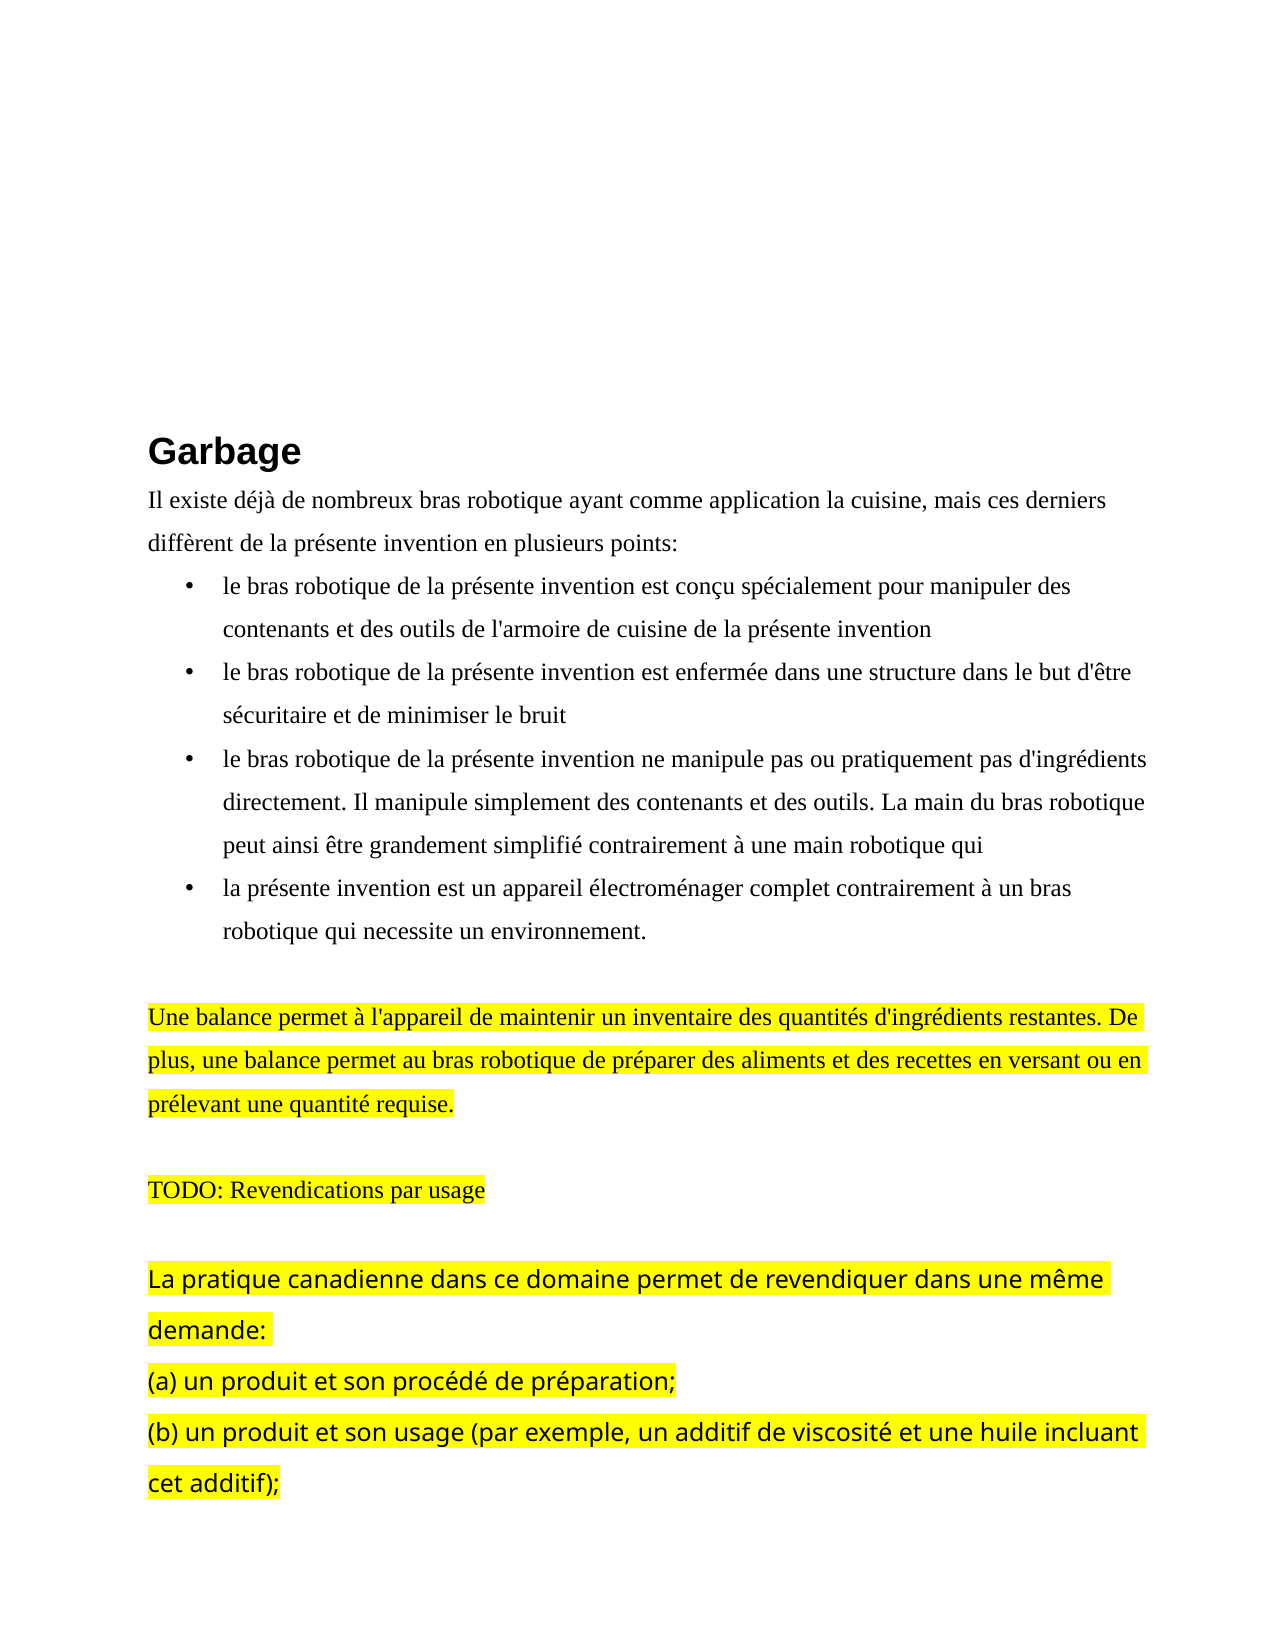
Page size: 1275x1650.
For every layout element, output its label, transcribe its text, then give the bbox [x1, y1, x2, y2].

list le bras robotique de la présente invention ne manipule pas ou pratiquement pas d'ingrédients directement. Il manipule simplement des contenants et des outils. La main du bras robotique peut ainsi être grandement simplifié contrairement à une main robotique qui [185, 744, 1157, 859]
text (b) un produit et son usage (par exemple, un additif de viscosité et une huile incluant cet additif); [148, 1414, 1157, 1499]
list le bras robotique de la présente invention est conçu spécialement pour manipuler des contenants et des outils de l'armoire de cuisine de la présente invention [185, 571, 1157, 643]
list la présente invention est un appareil électroménager complet contrairement à un bras robotique qui necessite un environnement. [185, 873, 1157, 945]
subtitle Garbage [148, 429, 1157, 472]
text (a) un produit et son procédé de préparation; [148, 1363, 1157, 1397]
text La pratique canadienne dans ce domaine permet de revendiquer dans une même demande: [148, 1261, 1157, 1346]
list le bras robotique de la présente invention est enfermée dans une structure dans le but d'être sécuritaire et de minimiser le bruit [185, 657, 1157, 729]
text Une balance permet à l'appareil de maintenir un inventaire des quantités d'ingrédients restantes. De plus, une balance permet au bras robotique de préparer des aliments et des recettes en versant ou en prélevant une quantité requise. [148, 1002, 1157, 1117]
text TODO: Revendications par usage [148, 1175, 1157, 1204]
text Il existe déjà de nombreux bras robotique ayant comme application la cuisine, mais ces derniers diffèrent de la présente invention en plusieurs points: [148, 485, 1157, 557]
